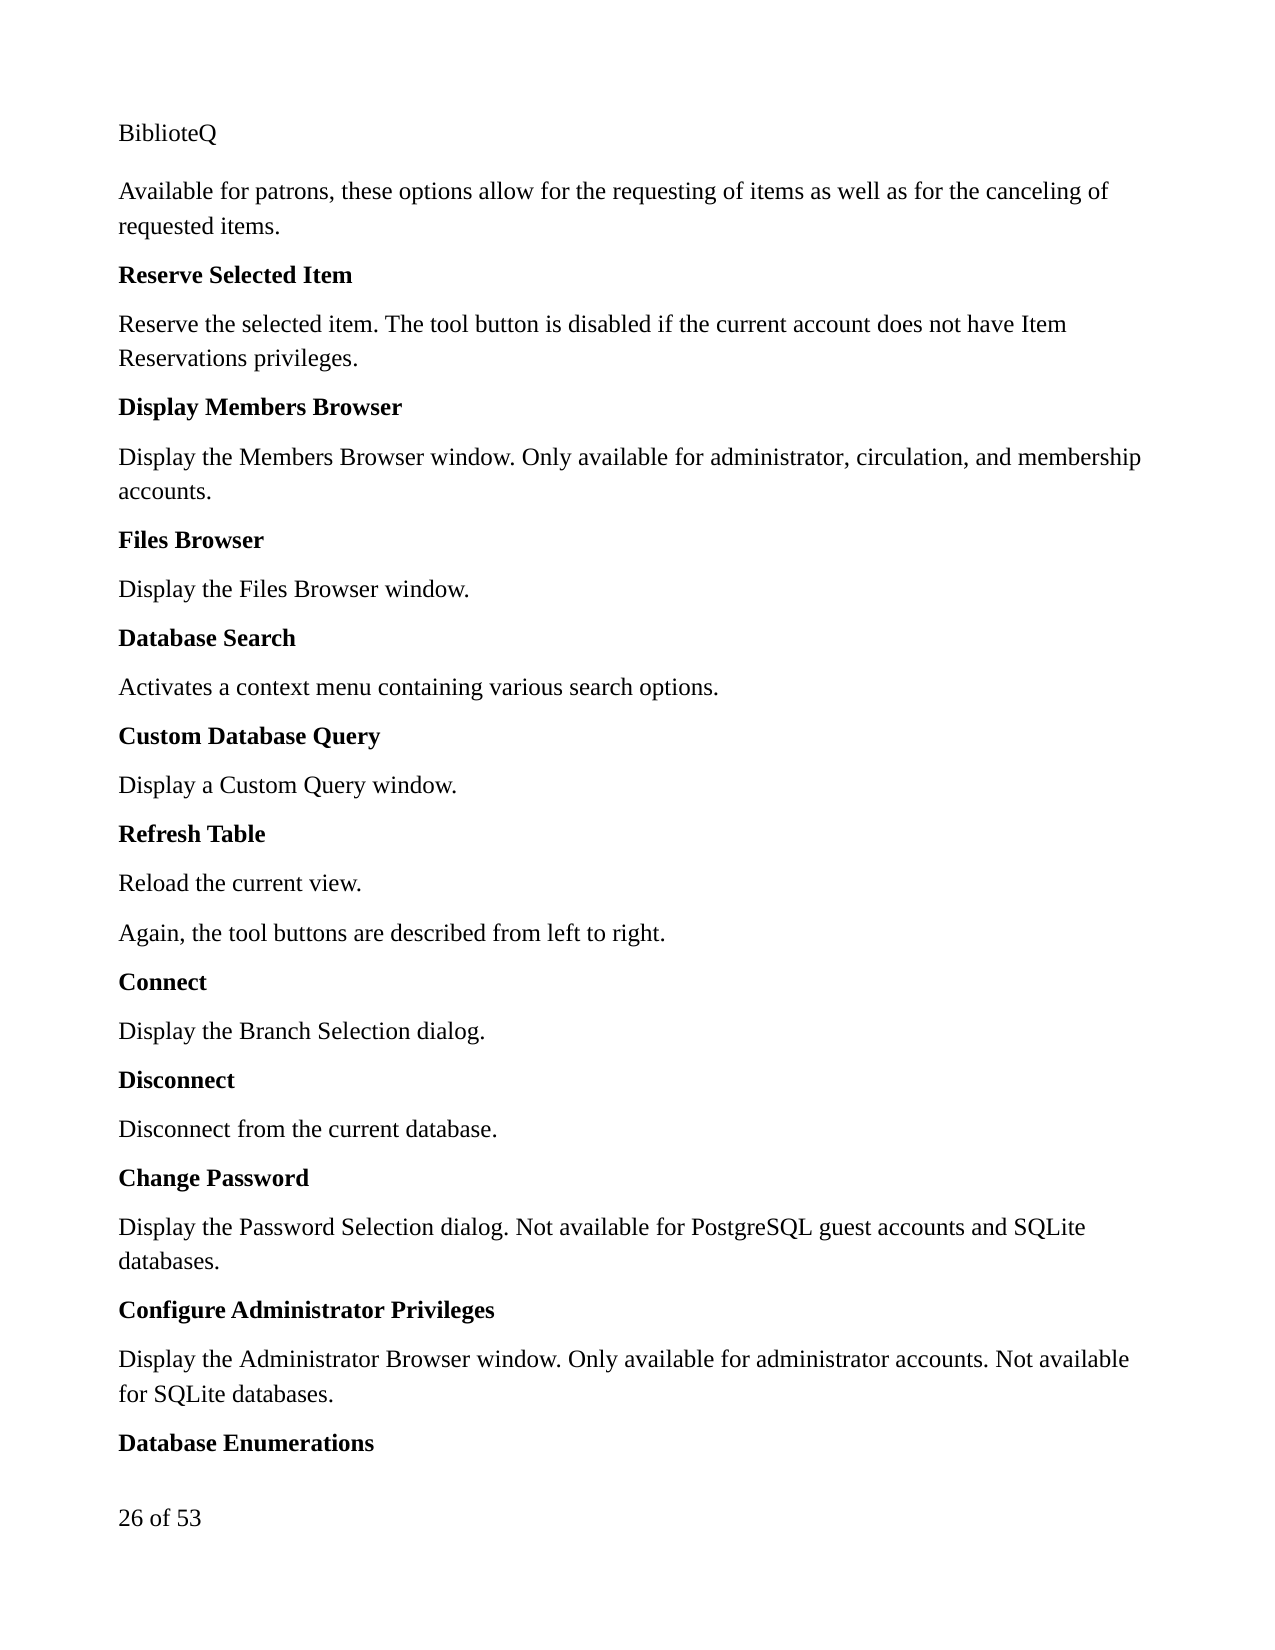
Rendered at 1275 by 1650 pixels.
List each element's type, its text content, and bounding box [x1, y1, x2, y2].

text Display Members Browser [118, 392, 1157, 421]
text Display the Members Browser window. Only available for administrator, circulation, and membership accounts. [118, 442, 1157, 505]
text Display the Files Browser window. [118, 574, 1157, 603]
text Display the Password Selection dialog. Not available for PostgreSQL guest accounts and SQLite databases. [118, 1212, 1157, 1275]
text Database Search [118, 623, 1157, 652]
text Change Password [118, 1163, 1157, 1192]
text Again, the tool buttons are described from left to right. [118, 918, 1157, 946]
text Activates a context menu containing various search options. [118, 672, 1157, 701]
text Files Browser [118, 525, 1157, 554]
text Disconnect from the current database. [118, 1114, 1157, 1143]
text Reserve Selected Item [118, 260, 1157, 289]
text Connect [118, 967, 1157, 995]
text Reload the current view. [118, 868, 1157, 897]
text Configure Administrator Privileges [118, 1296, 1157, 1324]
text Disconnect [118, 1065, 1157, 1093]
text Database Enumerations [118, 1428, 1157, 1457]
text Display the Branch Selection dialog. [118, 1016, 1157, 1044]
text Available for patrons, these options allow for the requesting of items as well as for the canceling of requested items. [118, 176, 1157, 239]
text Display a Custom Query window. [118, 770, 1157, 799]
text Display the Administrator Browser window. Only available for administrator accounts. Not available for SQLite databases. [118, 1344, 1157, 1408]
text Custom Database Query [118, 721, 1157, 750]
text Reserve the selected item. The tool button is disabled if the current account does not have Item Reservations privileges. [118, 309, 1157, 372]
text Refresh Table [118, 819, 1157, 848]
